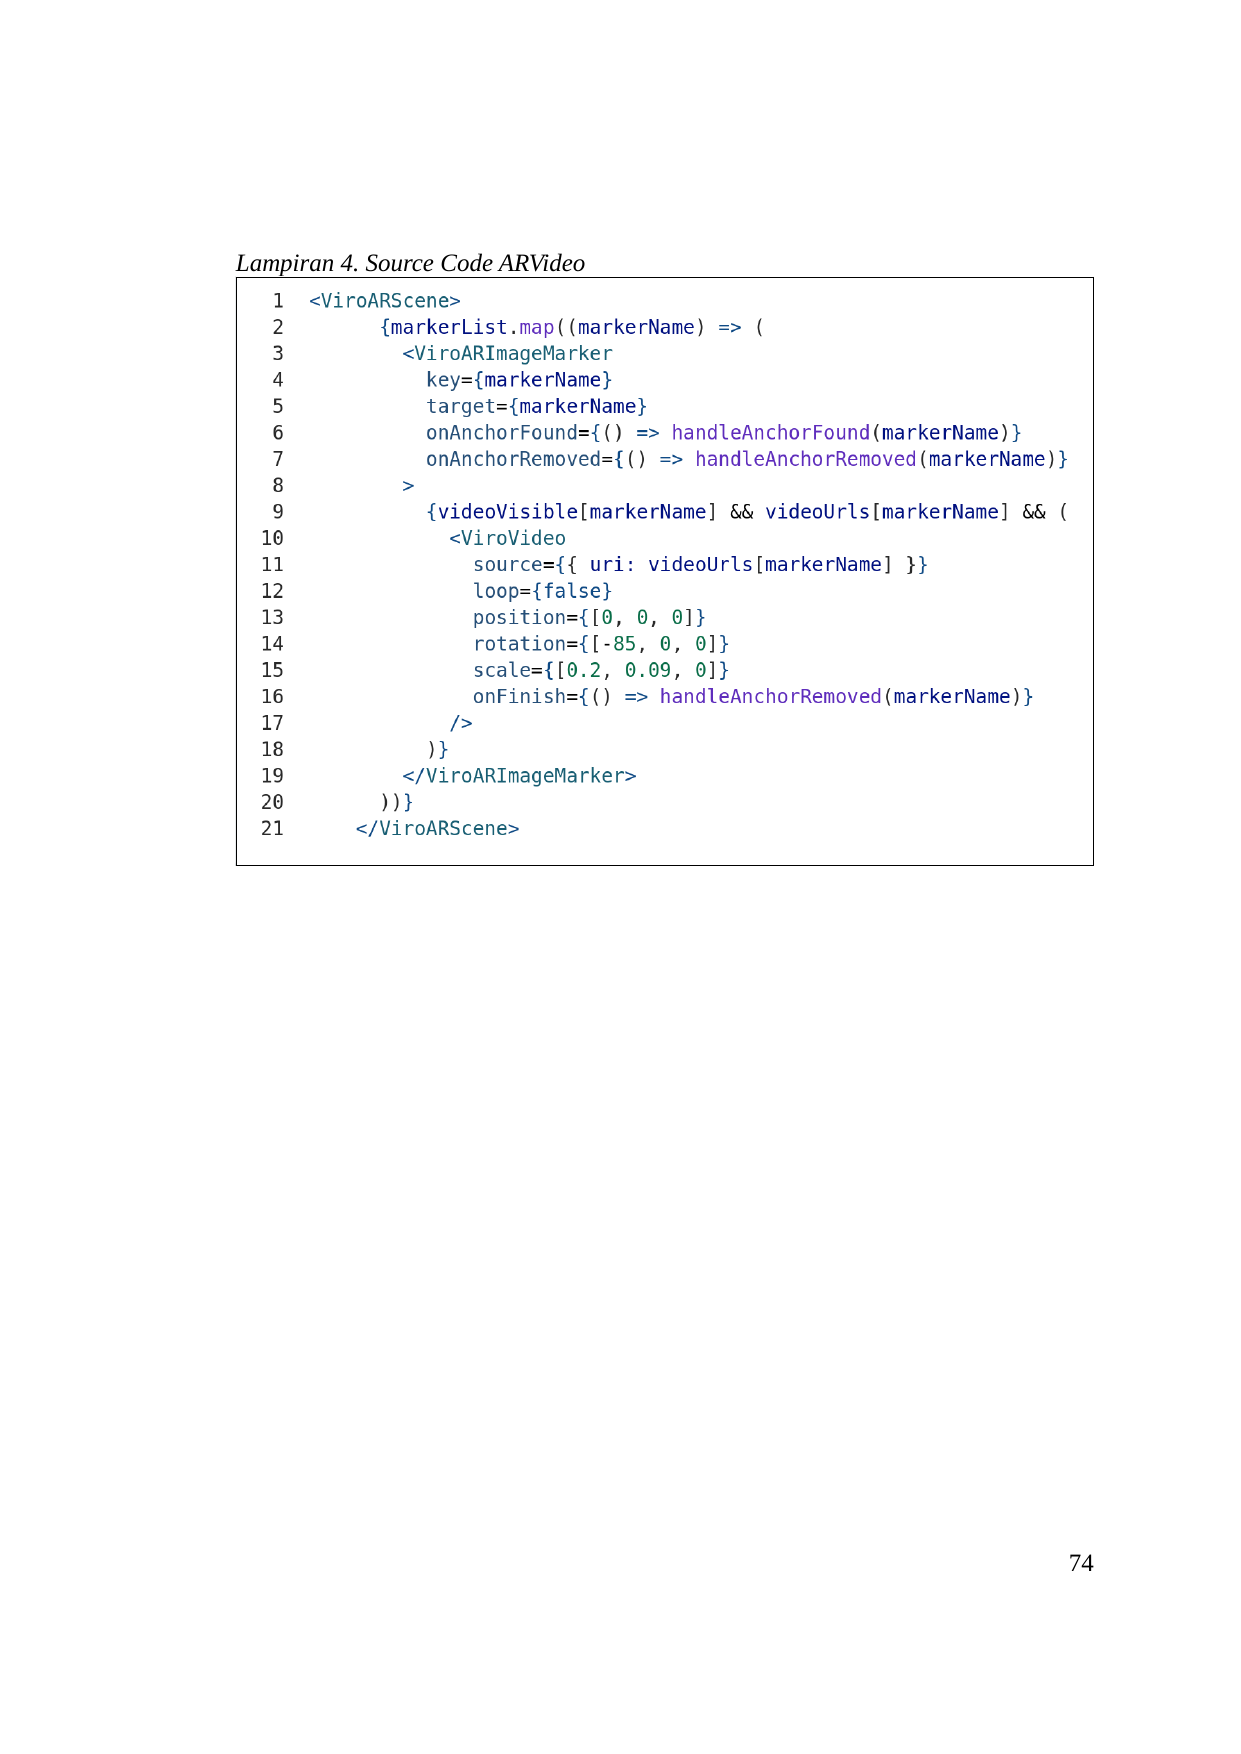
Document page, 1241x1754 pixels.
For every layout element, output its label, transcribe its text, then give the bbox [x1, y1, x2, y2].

picture [237, 278, 1093, 865]
text Lampiran 4. Source Code ARVideo [236, 248, 1093, 276]
